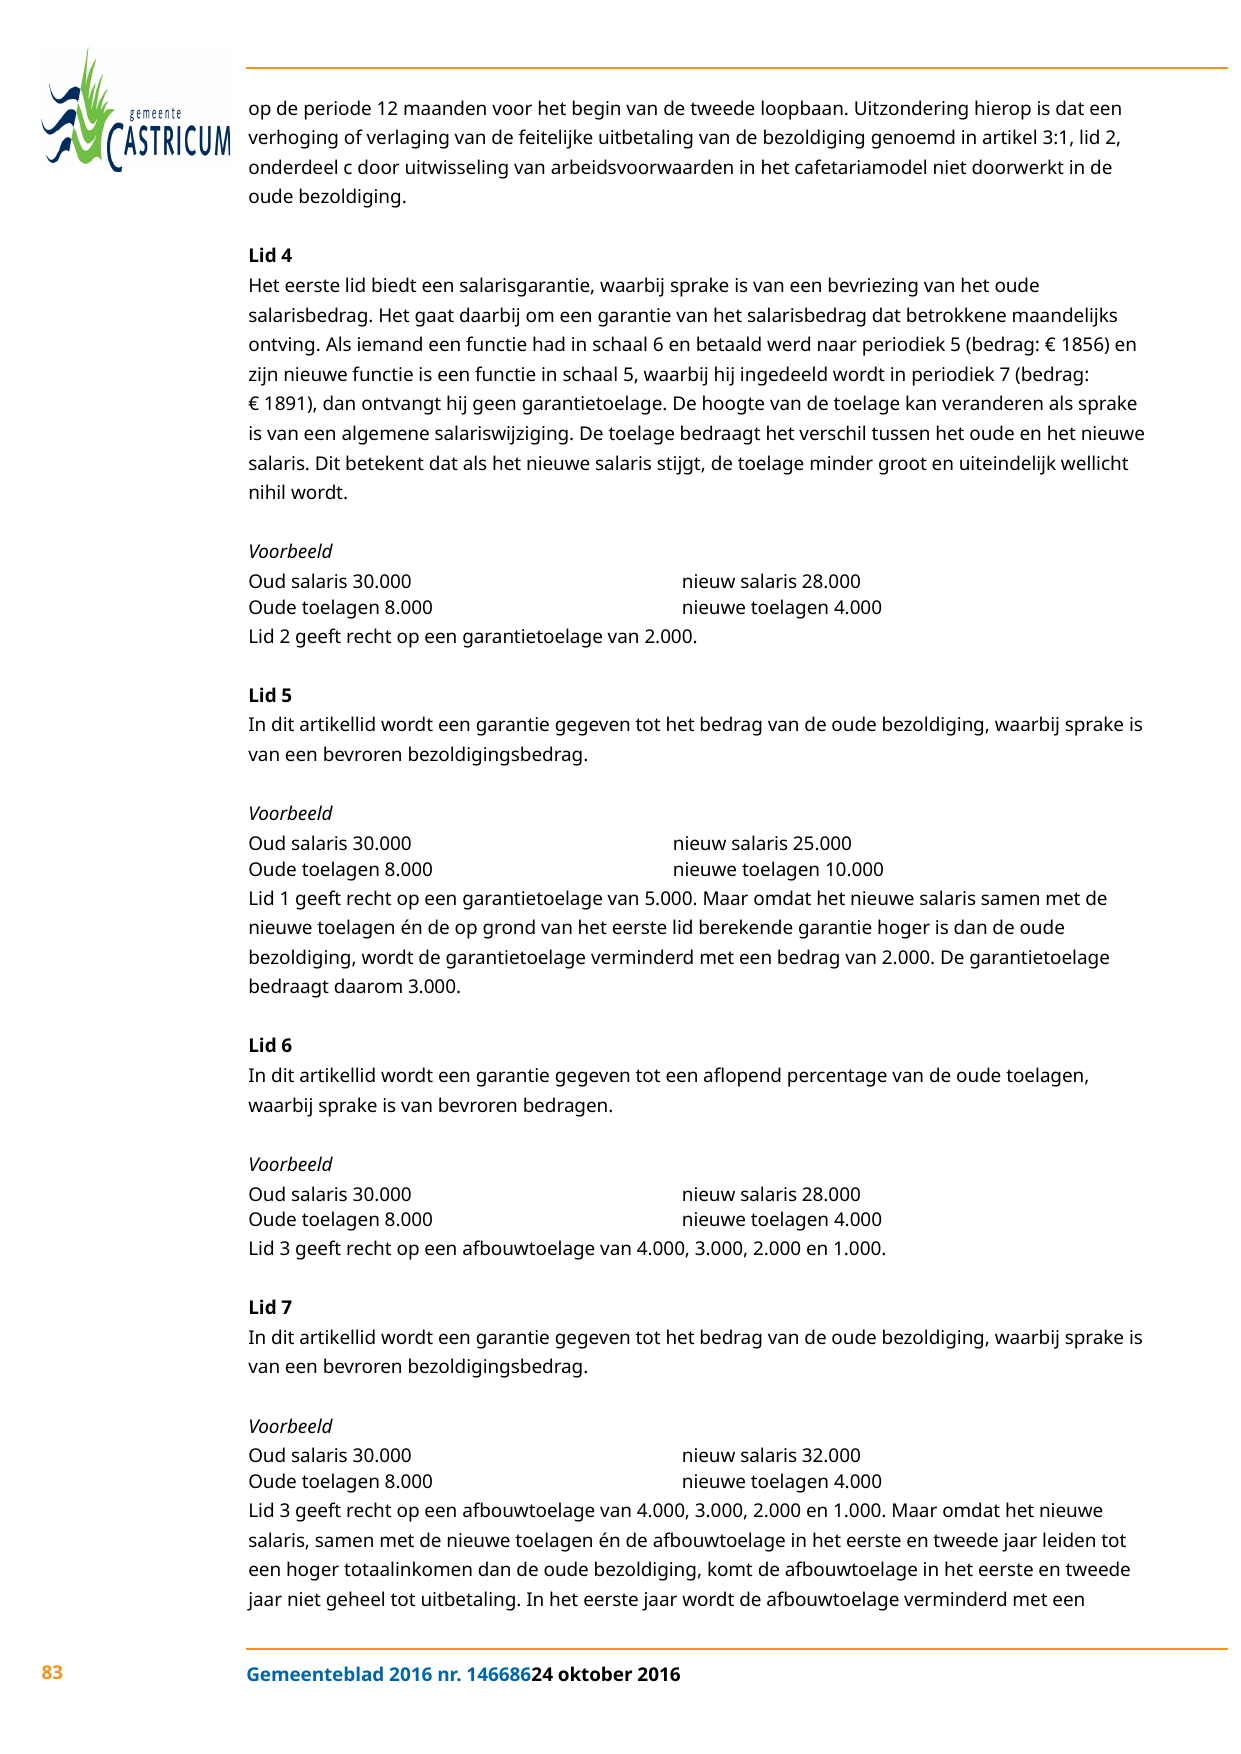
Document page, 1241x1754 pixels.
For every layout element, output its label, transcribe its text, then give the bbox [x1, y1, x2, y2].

table_header nieuw salaris 28.000 [682, 568, 1152, 594]
table_cell nieuwe toelagen 4.000 [682, 1468, 1152, 1494]
text op de periode 12 maanden voor het begin van de tweede loopbaan. Uitzondering hierop is dat een verhoging of verlaging van de feitelijke uitbetaling van de bezoldiging genoemd in artikel 3:1, lid 2, onderdeel c door uitwisseling van arbeidsvoorwaarden in het cafetariamodel niet doorwerkt in de oude bezoldiging. [248, 95, 1152, 209]
text Lid 4 [248, 243, 1152, 268]
text In dit artikellid wordt een garantie gegeven tot het bedrag van de oude bezoldiging, waarbij sprake is van een bevroren bezoldigingsbedrag. [248, 712, 1152, 767]
table_header Oud salaris 30.000 [248, 1181, 682, 1206]
text Voorbeeld [248, 538, 1152, 564]
table_header nieuw salaris 32.000 [682, 1443, 1152, 1468]
table_cell Oude toelagen 8.000 [248, 594, 682, 620]
text Lid 1 geeft recht op een garantietoelage van 5.000. Maar omdat het nieuwe salaris samen met de nieuwe toelagen én de op grond van het eerste lid berekende garantie hoger is dan de oude bezoldiging, wordt de garantietoelage verminderd met een bedrag van 2.000. De garantietoelage bedraagt daarom 3.000. [248, 885, 1152, 999]
table_header Oud salaris 30.000 [248, 1443, 682, 1468]
table_cell Oude toelagen 8.000 [248, 856, 673, 882]
text Het eerste lid biedt een salarisgarantie, waarbij sprake is van een bevriezing van het oude salarisbedrag. Het gaat daarbij om een garantie van het salarisbedrag dat betrokkene maandelijks ontving. Als iemand een functie had in schaal 6 en betaald werd naar periodiek 5 (bedrag: € 1856) en zijn nieuwe functie is een functie in schaal 5, waarbij hij ingedeeld wordt in periodiek 7 (bedrag: € 1891), dan ontvangt hij geen garantietoelage. De hoogte van de toelage kan veranderen als sprake is van een algemene salariswijziging. De toelage bedraagt het verschil tussen het oude en het nieuwe salaris. Dit betekent dat als het nieuwe salaris stijgt, de toelage minder groot en uiteindelijk wellicht nihil wordt. [248, 272, 1152, 505]
table_cell nieuwe toelagen 4.000 [682, 1206, 1152, 1232]
table_cell Oude toelagen 8.000 [248, 1468, 682, 1494]
text Voorbeeld [248, 1413, 1152, 1439]
text Voorbeeld [248, 800, 1152, 826]
table_cell Oude toelagen 8.000 [248, 1206, 682, 1232]
text In dit artikellid wordt een garantie gegeven tot een aflopend percentage van de oude toelagen, waarbij sprake is van bevroren bedragen. [248, 1062, 1152, 1118]
text Lid 5 [248, 682, 1152, 708]
text Lid 7 [248, 1294, 1152, 1320]
table_header nieuw salaris 25.000 [673, 830, 1152, 856]
table_cell nieuwe toelagen 10.000 [673, 856, 1152, 882]
table_header Oud salaris 30.000 [248, 830, 673, 856]
table_header Oud salaris 30.000 [248, 568, 682, 594]
text Lid 3 geeft recht op een afbouwtoelage van 4.000, 3.000, 2.000 en 1.000. Maar omdat het nieuwe salaris, samen met de nieuwe toelagen én de afbouwtoelage in het eerste en tweede jaar leiden tot een hoger totaalinkomen dan de oude bezoldiging, komt de afbouwtoelage in het eerste en tweede jaar niet geheel tot uitbetaling. In het eerste jaar wordt de afbouwtoelage verminderd met een [248, 1497, 1152, 1612]
text Lid 2 geeft recht op een garantietoelage van 2.000. [248, 623, 1152, 649]
text Voorbeeld [248, 1151, 1152, 1177]
table_cell nieuwe toelagen 4.000 [682, 594, 1152, 620]
picture [41, 47, 231, 172]
table_header nieuw salaris 28.000 [682, 1181, 1152, 1206]
text Lid 3 geeft recht op een afbouwtoelage van 4.000, 3.000, 2.000 en 1.000. [248, 1235, 1152, 1261]
text Lid 6 [248, 1033, 1152, 1058]
text In dit artikellid wordt een garantie gegeven tot het bedrag van de oude bezoldiging, waarbij sprake is van een bevroren bezoldigingsbedrag. [248, 1324, 1152, 1379]
